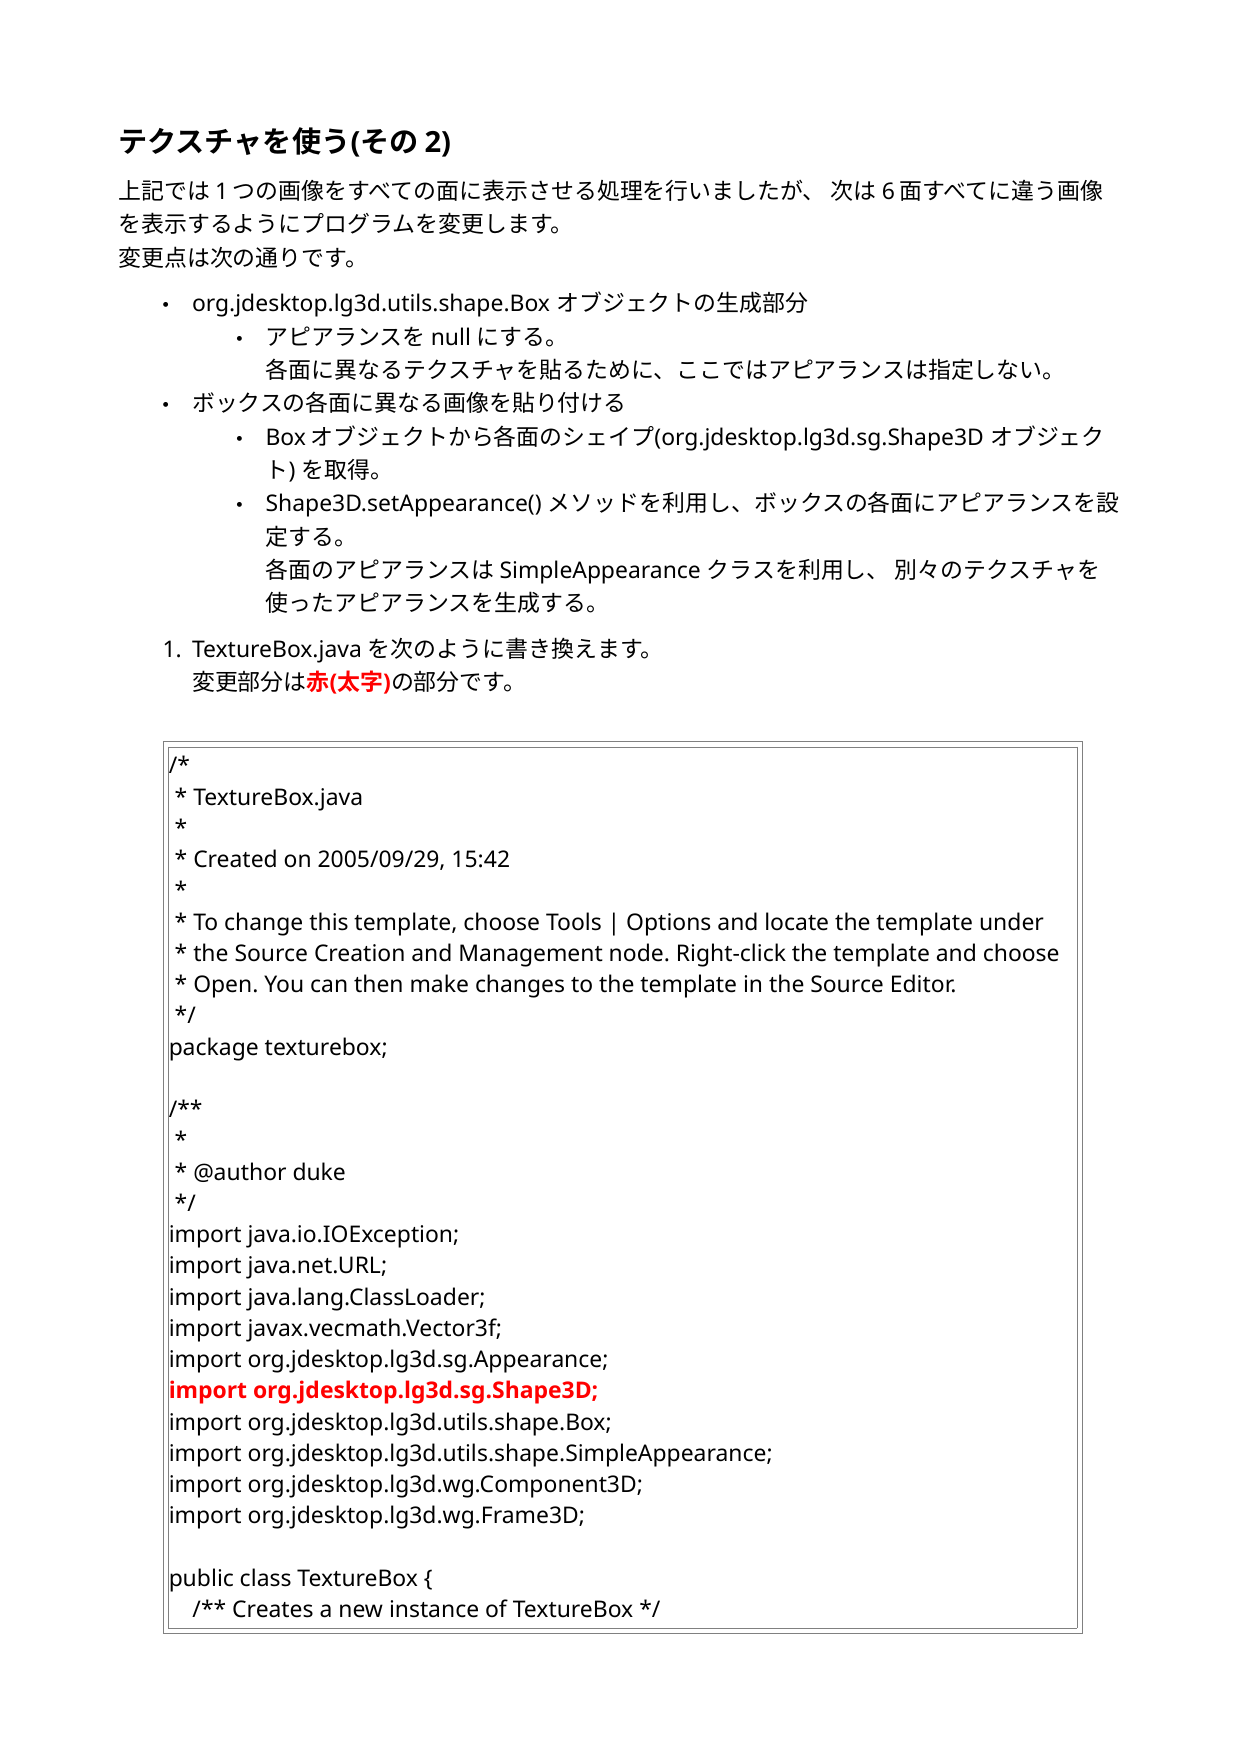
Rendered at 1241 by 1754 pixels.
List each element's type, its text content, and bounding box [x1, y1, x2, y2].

list Shape3D.setAppearance() メソッドを利用し、ボックスの各面にアピアランスを設定する。 各面のアピアランスは SimpleAppearance クラスを利用し、 別々のテクスチャを使ったアピアランスを生成する。 [236, 485, 1122, 618]
subtitle テクスチャを使う(その2) [118, 118, 1122, 161]
list アピアランスを null にする。 各面に異なるテクスチャを貼るために、ここではアピアランスは指定しない。 [236, 319, 1122, 385]
list org.jdesktop.lg3d.utils.shape.Box オブジェクトの生成部分 [162, 285, 1122, 319]
list ボックスの各面に異なる画像を貼り付ける [162, 385, 1122, 418]
list Boxオブジェクトから各面のシェイプ(org.jdesktop.lg3d.sg.Shape3D オブジェクト) を取得。 [236, 418, 1122, 485]
text 上記では 1つの画像をすべての面に表示させる処理を行いましたが、 次は 6面すべてに違う画像を表示するようにプログラムを変更します。 変更点は次の通りです。 [118, 173, 1122, 273]
table_header /* * TextureBox.java * * Created on 2005/09/29, 15:42 * * To change this template, choose Tools | Options and locate the template under * the Source Creation and Management node. Right-click the template and choose * Open. You can then make changes to the template in the Source Editor. */ package texturebox; /** * * @author duke */ import java.io.IOException; import java.net.URL; import java.lang.ClassLoader; import javax.vecmath.Vector3f; import org.jdesktop.lg3d.sg.Appearance; import org.jdesktop.lg3d.sg.Shape3D; import org.jdesktop.lg3d.utils.shape.Box; import org.jdesktop.lg3d.utils.shape.SimpleAppearance; import org.jdesktop.lg3d.wg.Component3D; import org.jdesktop.lg3d.wg.Frame3D; public class TextureBox { /** Creates a new instance of TextureBox */ [166, 742, 1080, 1627]
list TextureBox.java を次のように書き換えます。 変更部分は赤(太字)の部分です。 [162, 631, 1122, 729]
